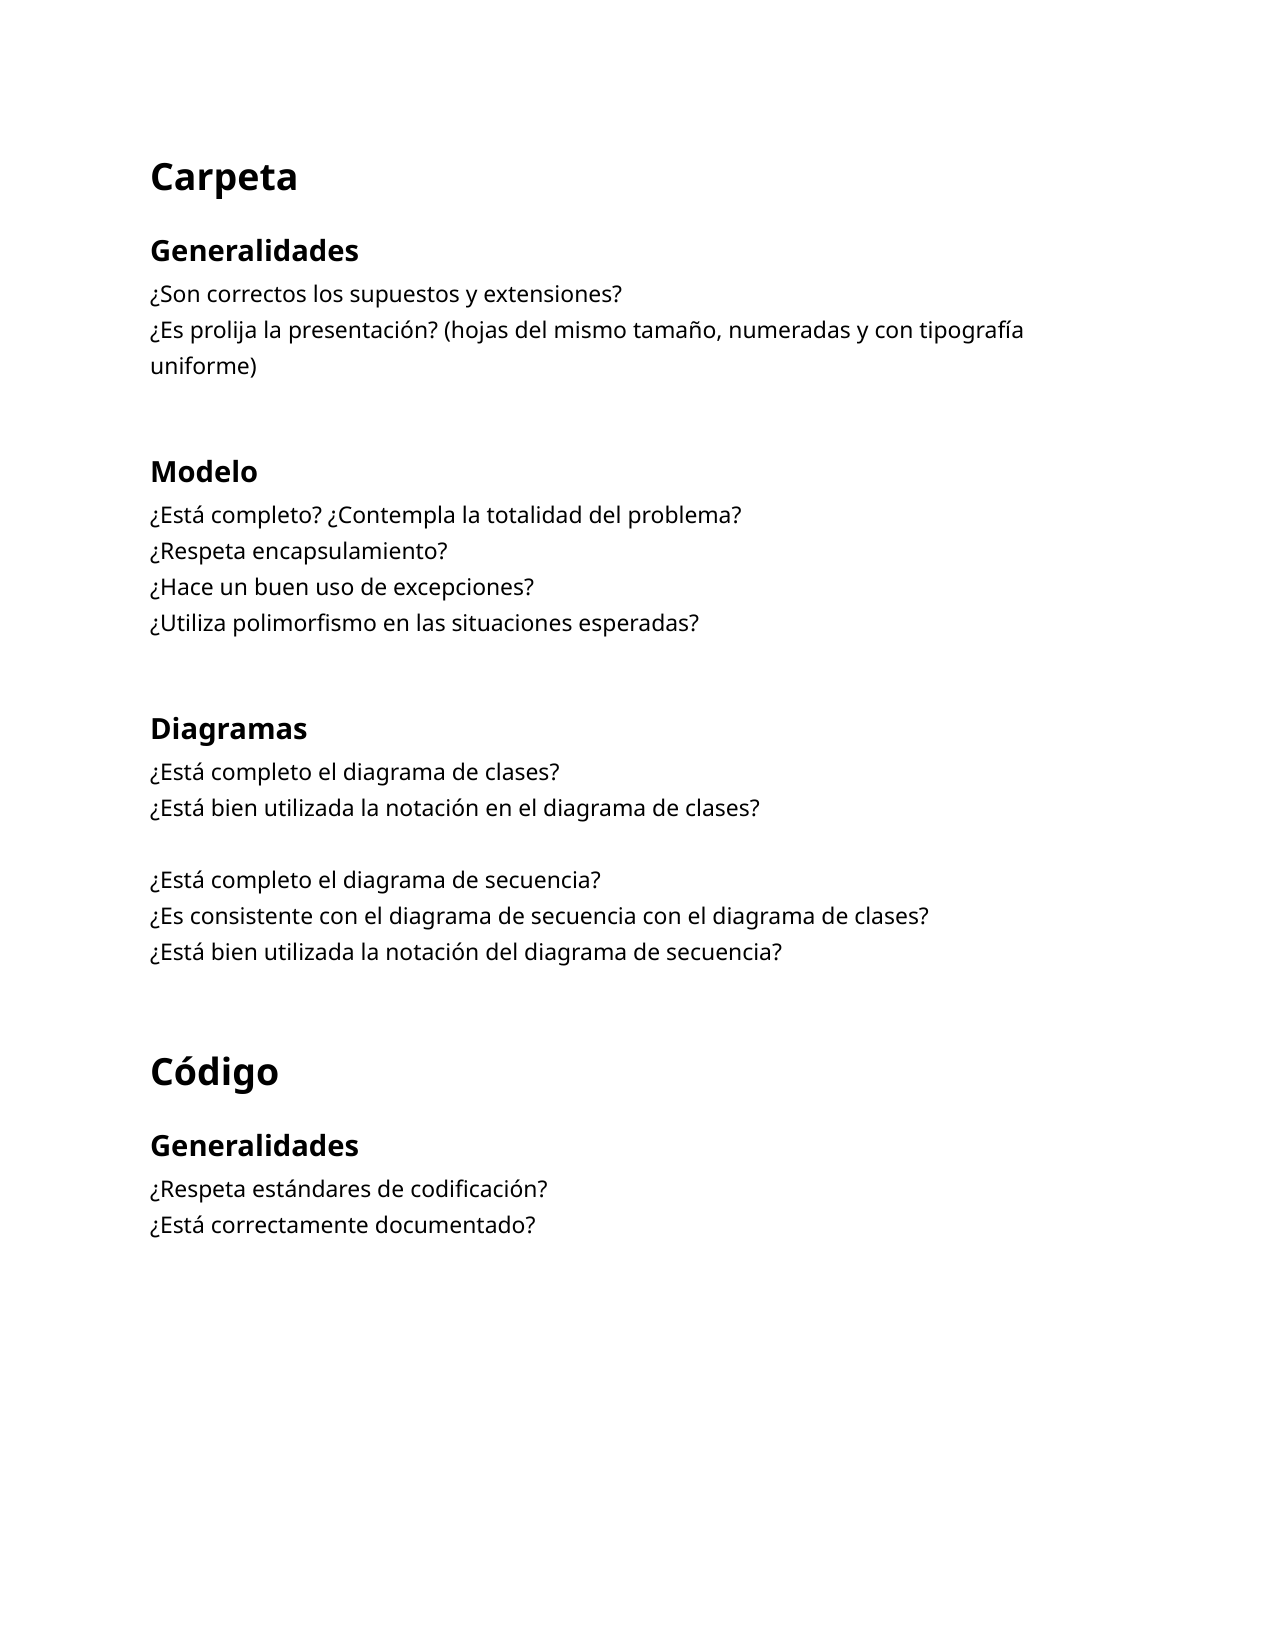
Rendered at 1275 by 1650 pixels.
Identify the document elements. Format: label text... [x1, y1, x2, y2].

text ¿Es consistente con el diagrama de secuencia con el diagrama de clases? [150, 900, 1125, 931]
text ¿Es prolija la presentación? (hojas del mismo tamaño, numeradas y con tipografía uniforme) [150, 314, 1125, 381]
text ¿Hace un buen uso de excepciones? [150, 571, 1125, 602]
text ¿Son correctos los supuestos y extensiones? [150, 278, 1125, 309]
text ¿Está bien utilizada la notación del diagrama de secuencia? [150, 936, 1125, 967]
subtitle Generalidades [150, 230, 1125, 270]
text ¿Está bien utilizada la notación en el diagrama de clases? [150, 792, 1125, 823]
text ¿Está correctamente documentado? [150, 1209, 1125, 1241]
text ¿Respeta estándares de codificación? [150, 1173, 1125, 1204]
subtitle Diagramas [150, 708, 1125, 748]
subtitle Generalidades [150, 1125, 1125, 1165]
text ¿Está completo el diagrama de clases? [150, 756, 1125, 787]
text ¿Respeta encapsulamiento? [150, 535, 1125, 566]
text ¿Está completo? ¿Contempla la totalidad del problema? [150, 499, 1125, 530]
subtitle Código [150, 1045, 1125, 1096]
text ¿Está completo el diagrama de secuencia? [150, 864, 1125, 895]
text ¿Utiliza polimorfismo en las situaciones esperadas? [150, 607, 1125, 638]
subtitle Modelo [150, 451, 1125, 491]
subtitle Carpeta [150, 150, 1125, 201]
